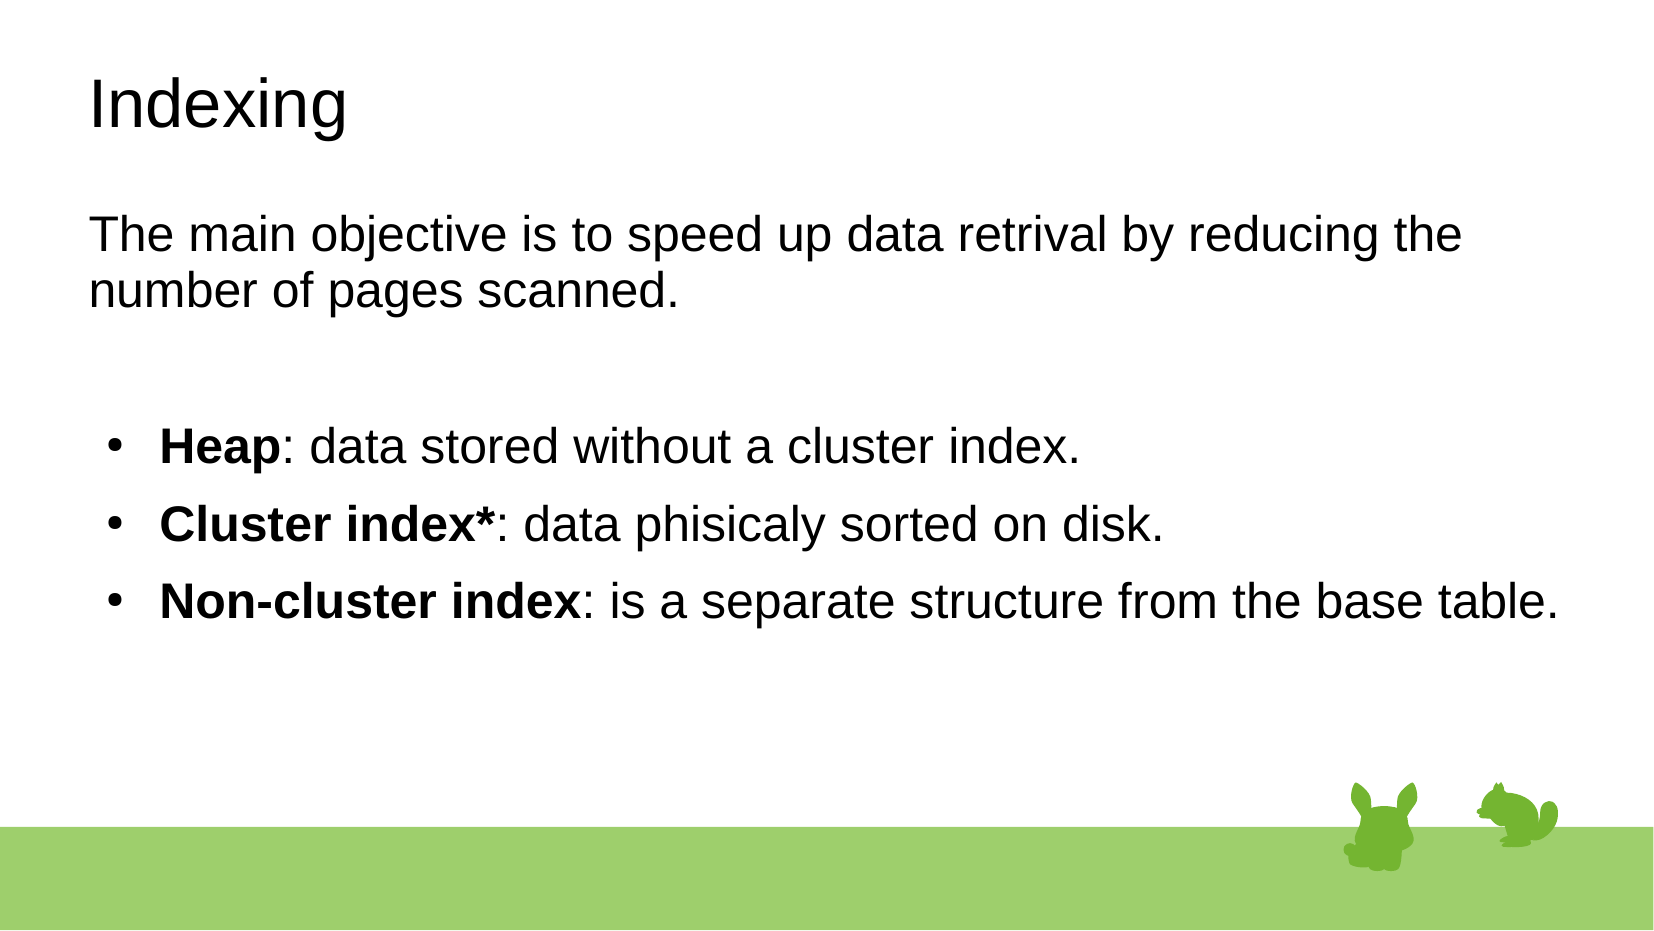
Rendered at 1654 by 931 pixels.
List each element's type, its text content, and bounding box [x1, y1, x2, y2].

list The main objective is to speed up data retrival by reducing the number of pages scanned. Heap: data stored without a cluster index. Cluster index*: data phisicaly sorted on disk. Non-cluster index: is a separate structure from the base table. [88, 206, 1565, 739]
title Indexing [88, 29, 1565, 178]
